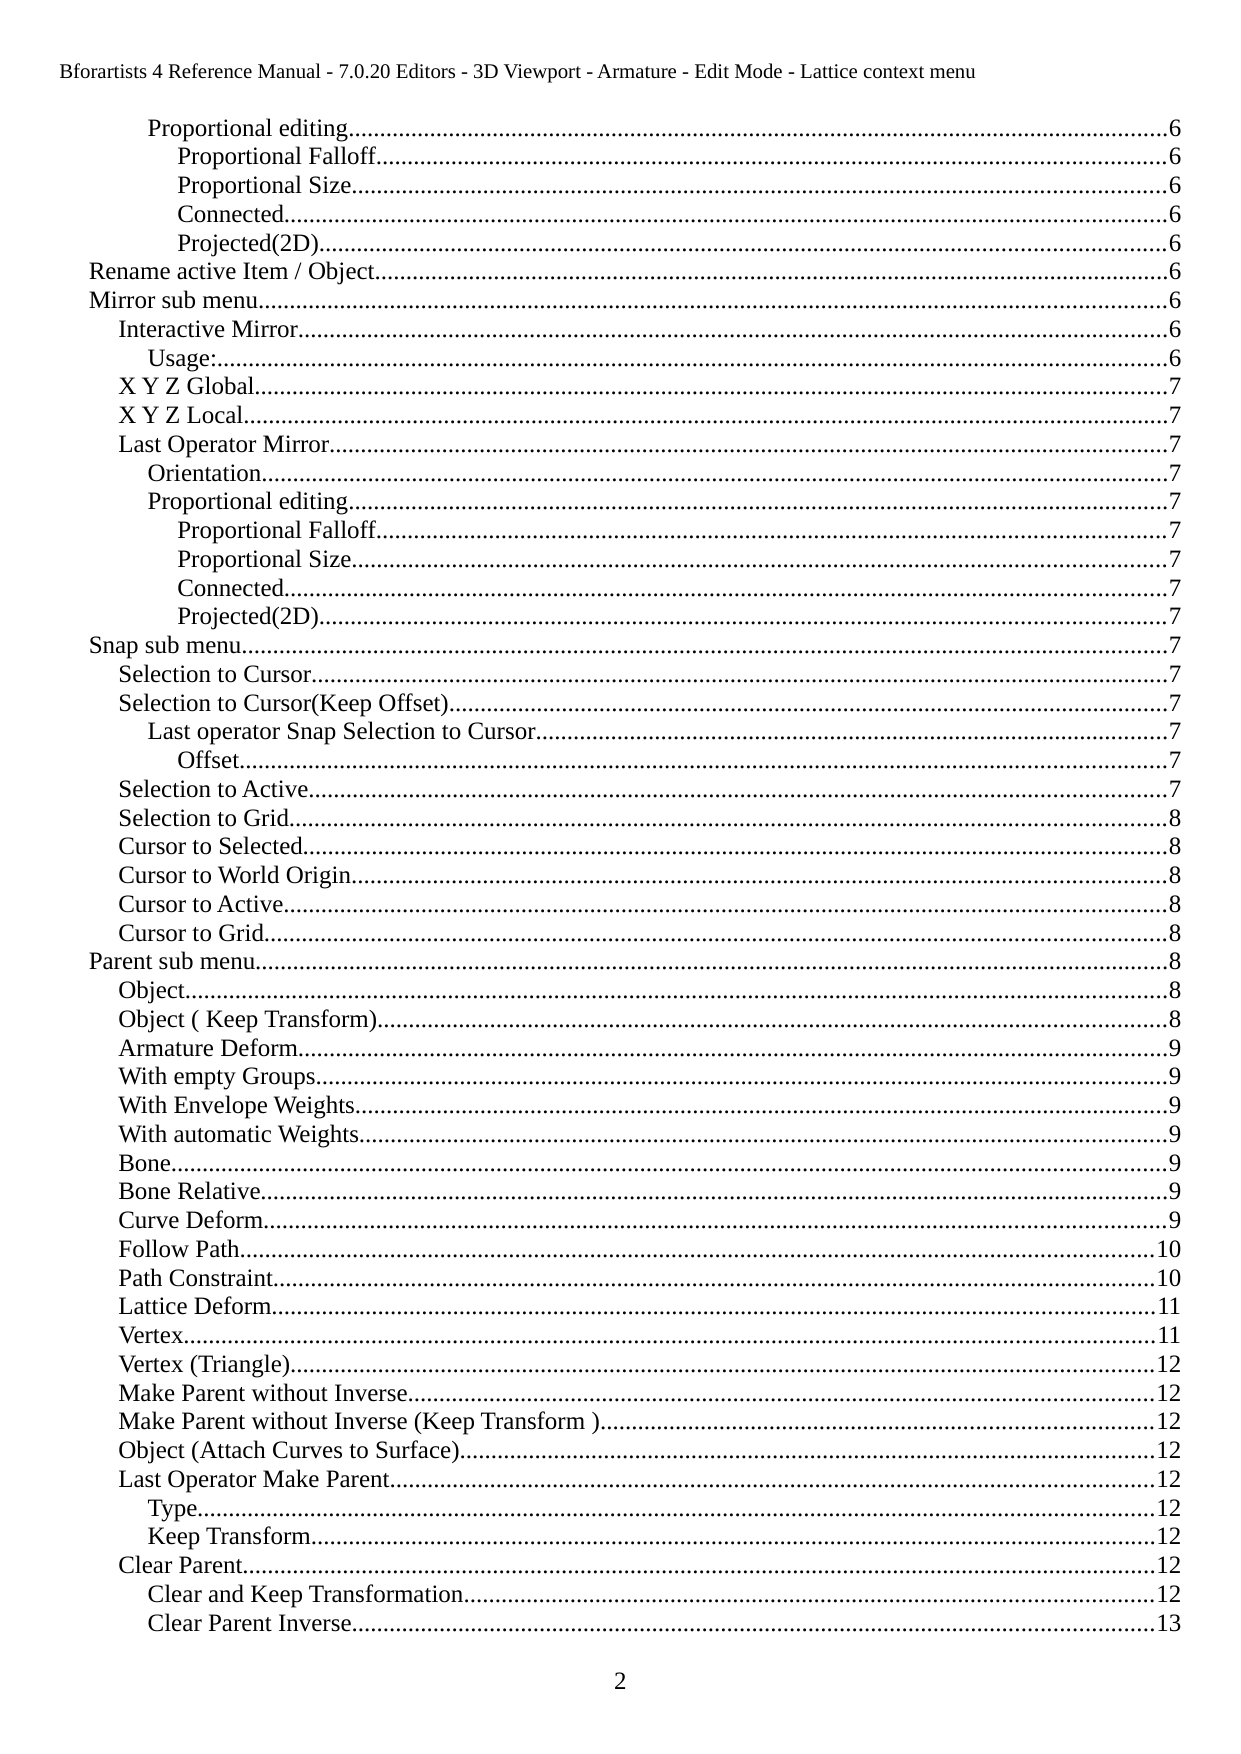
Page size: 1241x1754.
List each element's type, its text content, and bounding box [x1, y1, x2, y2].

text Clear Parent Inverse 13 [147, 1608, 1181, 1636]
text Offset 7 [177, 745, 1181, 774]
text Path Constraint 10 [118, 1263, 1181, 1291]
text Cursor to Selected 8 [118, 831, 1181, 860]
text Last operator Snap Selection to Cursor 7 [147, 716, 1181, 745]
text Bone 9 [118, 1148, 1181, 1176]
text Selection to Grid 8 [118, 803, 1181, 831]
text With Envelope Weights 9 [118, 1090, 1181, 1119]
text Make Parent without Inverse 12 [118, 1378, 1181, 1406]
text Keep Transform 12 [147, 1521, 1181, 1550]
text Last Operator Mirror 7 [118, 429, 1181, 458]
text Lattice Deform 11 [118, 1291, 1181, 1320]
text X Y Z Global 7 [118, 371, 1181, 400]
text Curve Deform 9 [118, 1205, 1181, 1234]
text Cursor to World Origin 8 [118, 860, 1181, 889]
text Proportional editing 6 [147, 113, 1181, 141]
text Orientation 7 [147, 458, 1181, 486]
text Proportional Falloff 6 [177, 141, 1181, 170]
text Selection to Cursor(Keep Offset) 7 [118, 688, 1181, 716]
text Vertex 11 [118, 1320, 1181, 1349]
text Clear Parent 12 [118, 1550, 1181, 1579]
text Connected 7 [177, 573, 1181, 601]
text Selection to Cursor 7 [118, 659, 1181, 688]
text Cursor to Active 8 [118, 889, 1181, 918]
text Follow Path 10 [118, 1234, 1181, 1263]
text Snap sub menu 7 [88, 630, 1181, 659]
text Vertex (Triangle) 12 [118, 1349, 1181, 1378]
text Projected(2D) 7 [177, 601, 1181, 630]
text Object 8 [118, 975, 1181, 1004]
text Parent sub menu 8 [88, 946, 1181, 975]
text Clear and Keep Transformation 12 [147, 1579, 1181, 1608]
text Interactive Mirror 6 [118, 314, 1181, 343]
text X Y Z Local 7 [118, 400, 1181, 429]
text Proportional editing 7 [147, 486, 1181, 515]
text With empty Groups 9 [118, 1061, 1181, 1090]
text Last Operator Make Parent 12 [118, 1464, 1181, 1493]
text Make Parent without Inverse (Keep Transform ) 12 [118, 1406, 1181, 1435]
text Object ( Keep Transform) 8 [118, 1004, 1181, 1033]
text Proportional Size 7 [177, 544, 1181, 573]
text Bone Relative 9 [118, 1176, 1181, 1205]
text With automatic Weights 9 [118, 1119, 1181, 1148]
text Selection to Active 7 [118, 774, 1181, 803]
text Object (Attach Curves to Surface) 12 [118, 1435, 1181, 1464]
text Mirror sub menu 6 [88, 285, 1181, 314]
text Rename active Item / Object 6 [88, 256, 1181, 285]
text Proportional Falloff 7 [177, 515, 1181, 544]
text Armature Deform 9 [118, 1033, 1181, 1061]
text Usage: 6 [147, 343, 1181, 371]
text Cursor to Grid 8 [118, 918, 1181, 946]
text Projected(2D) 6 [177, 228, 1181, 256]
text Proportional Size 6 [177, 170, 1181, 199]
text Type 12 [147, 1493, 1181, 1521]
text Connected 6 [177, 199, 1181, 228]
